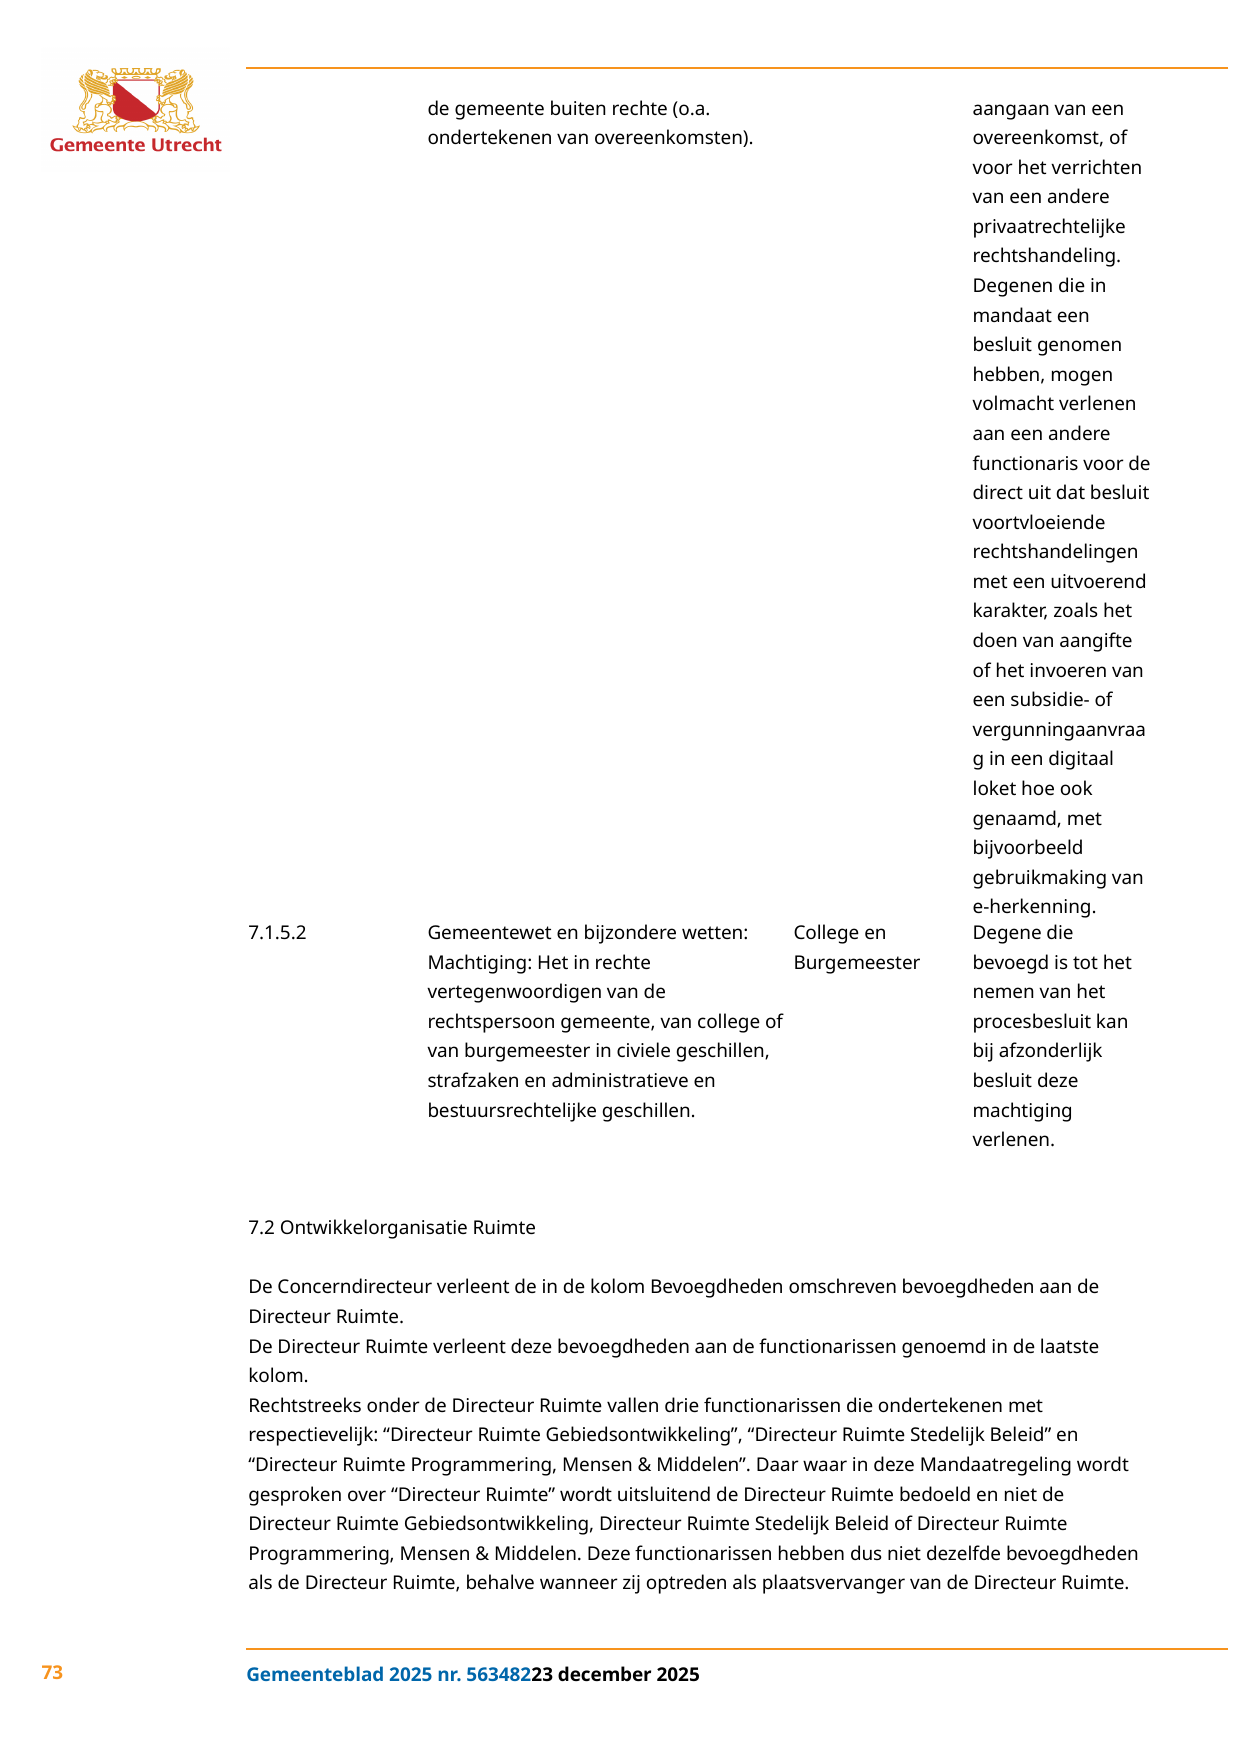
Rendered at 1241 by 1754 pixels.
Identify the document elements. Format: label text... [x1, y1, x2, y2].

table_cell de gemeente buiten rechte (o.a. ondertekenen van overeenkomsten). [427, 95, 793, 919]
table_cell [248, 95, 427, 919]
table_cell [793, 95, 972, 919]
table_cell aangaan van een overeenkomst, of voor het verrichten van een andere privaatrechtelijke rechtshandeling. Degenen die in mandaat een besluit genomen hebben, mogen volmacht verlenen aan een andere functionaris voor de direct uit dat besluit voortvloeiende rechtshandelingen met een uitvoerend karakter, zoals het doen van aangifte of het invoeren van een subsidie- of vergunningaanvraag in een digitaal loket hoe ook genaamd, met bijvoorbeeld gebruikmaking van e-herkenning. [973, 95, 1152, 919]
text 7.2 Ontwikkelorganisatie Ruimte [248, 1214, 1152, 1240]
table_cell Degene die bevoegd is tot het nemen van het procesbesluit kan bij afzonderlijk besluit deze machtiging verlenen. [973, 919, 1152, 1152]
text De Concerndirecteur verleent de in de kolom Bevoegdheden omschreven bevoegdheden aan de Directeur Ruimte. [248, 1274, 1152, 1329]
text De Directeur Ruimte verleent deze bevoegdheden aan de functionarissen genoemd in de laatste kolom. [248, 1333, 1152, 1388]
table_cell College en Burgemeester [793, 919, 972, 1152]
picture [41, 47, 231, 172]
table_cell Gemeentewet en bijzondere wetten: Machtiging: Het in rechte vertegenwoordigen van de rechtspersoon gemeente, van college of van burgemeester in civiele geschillen, strafzaken en administratieve en bestuursrechtelijke geschillen. [427, 919, 793, 1152]
table_cell 7.1.5.2 [248, 919, 427, 1152]
text Rechtstreeks onder de Directeur Ruimte vallen drie functionarissen die ondertekenen met respectievelijk: “Directeur Ruimte Gebiedsontwikkeling”, “Directeur Ruimte Stedelijk Beleid” en “Directeur Ruimte Programmering, Mensen & Middelen”. Daar waar in deze Mandaatregeling wordt gesproken over “Directeur Ruimte” wordt uitsluitend de Directeur Ruimte bedoeld en niet de Directeur Ruimte Gebiedsontwikkeling, Directeur Ruimte Stedelijk Beleid of Directeur Ruimte Programmering, Mensen & Middelen. Deze functionarissen hebben dus niet dezelfde bevoegdheden als de Directeur Ruimte, behalve wanneer zij optreden als plaatsvervanger van de Directeur Ruimte. [248, 1392, 1152, 1595]
